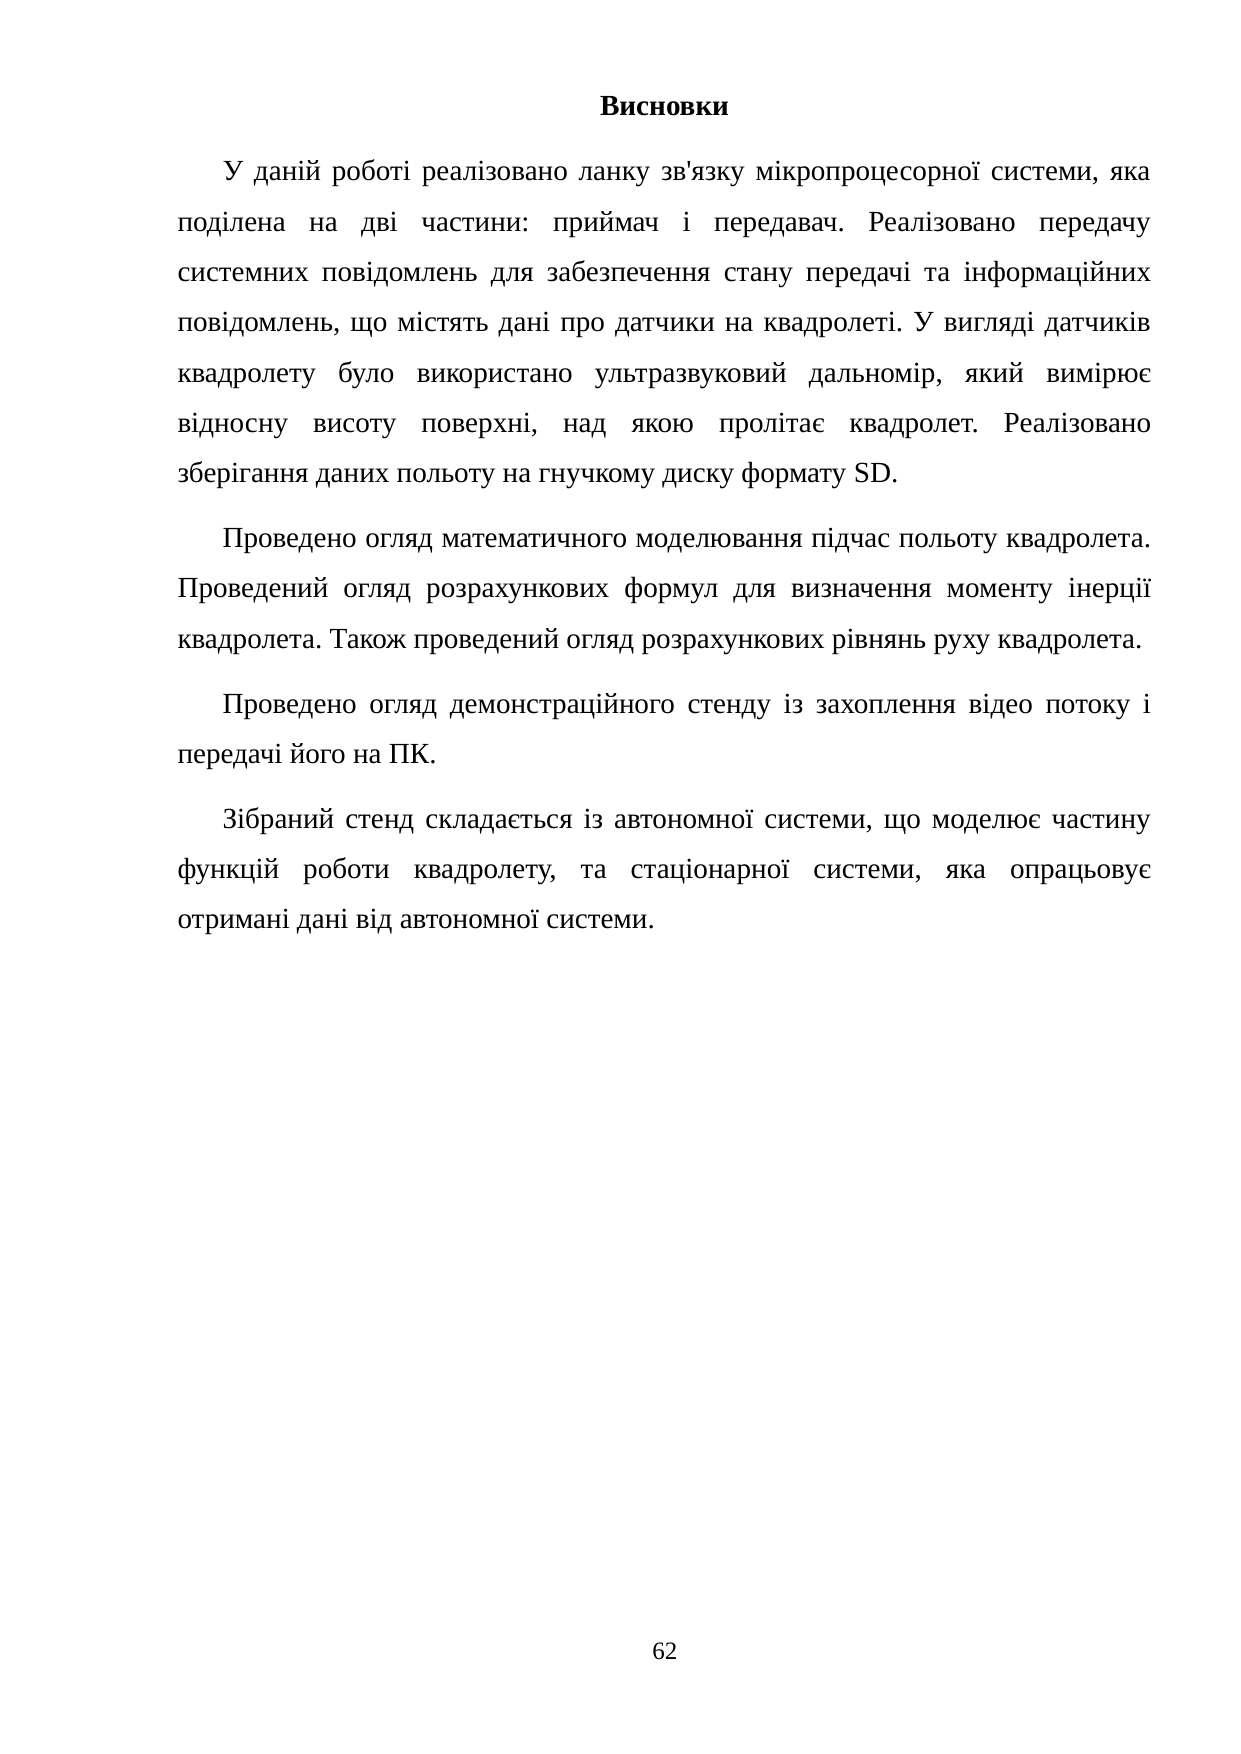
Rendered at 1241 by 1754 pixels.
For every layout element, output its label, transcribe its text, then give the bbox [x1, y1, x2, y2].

text Проведено огляд демонстраційного стенду із захоплення відео потоку і передачі його на ПК. [177, 686, 1152, 769]
text Проведено огляд математичного моделювання підчас польоту квадролета. Проведений огляд розрахункових формул для визначення моменту інерції квадролета. Також проведений огляд розрахункових рівнянь руху квадролета. [177, 520, 1152, 654]
text У даній роботі реалізовано ланку зв'язку мікропроцесорної системи, яка поділена на дві частини: приймач і передавач. Реалізовано передачу системних повідомлень для забезпечення стану передачі та інформаційних повідомлень, що містять дані про датчики на квадролеті. У вигляді датчиків квадролету було використано ультразвуковий дальномір, який вимірює відносну висоту поверхні, над якою пролітає квадролет. Реалізовано зберігання даних польоту на гнучкому диску формату SD. [177, 153, 1152, 489]
text Висновки [177, 88, 1152, 122]
text Зібраний стенд складається із автономної системи, що моделює частину функцій роботи квадролету, та стаціонарної системи, яка опрацьовує отримані дані від автономної системи. [177, 801, 1152, 935]
